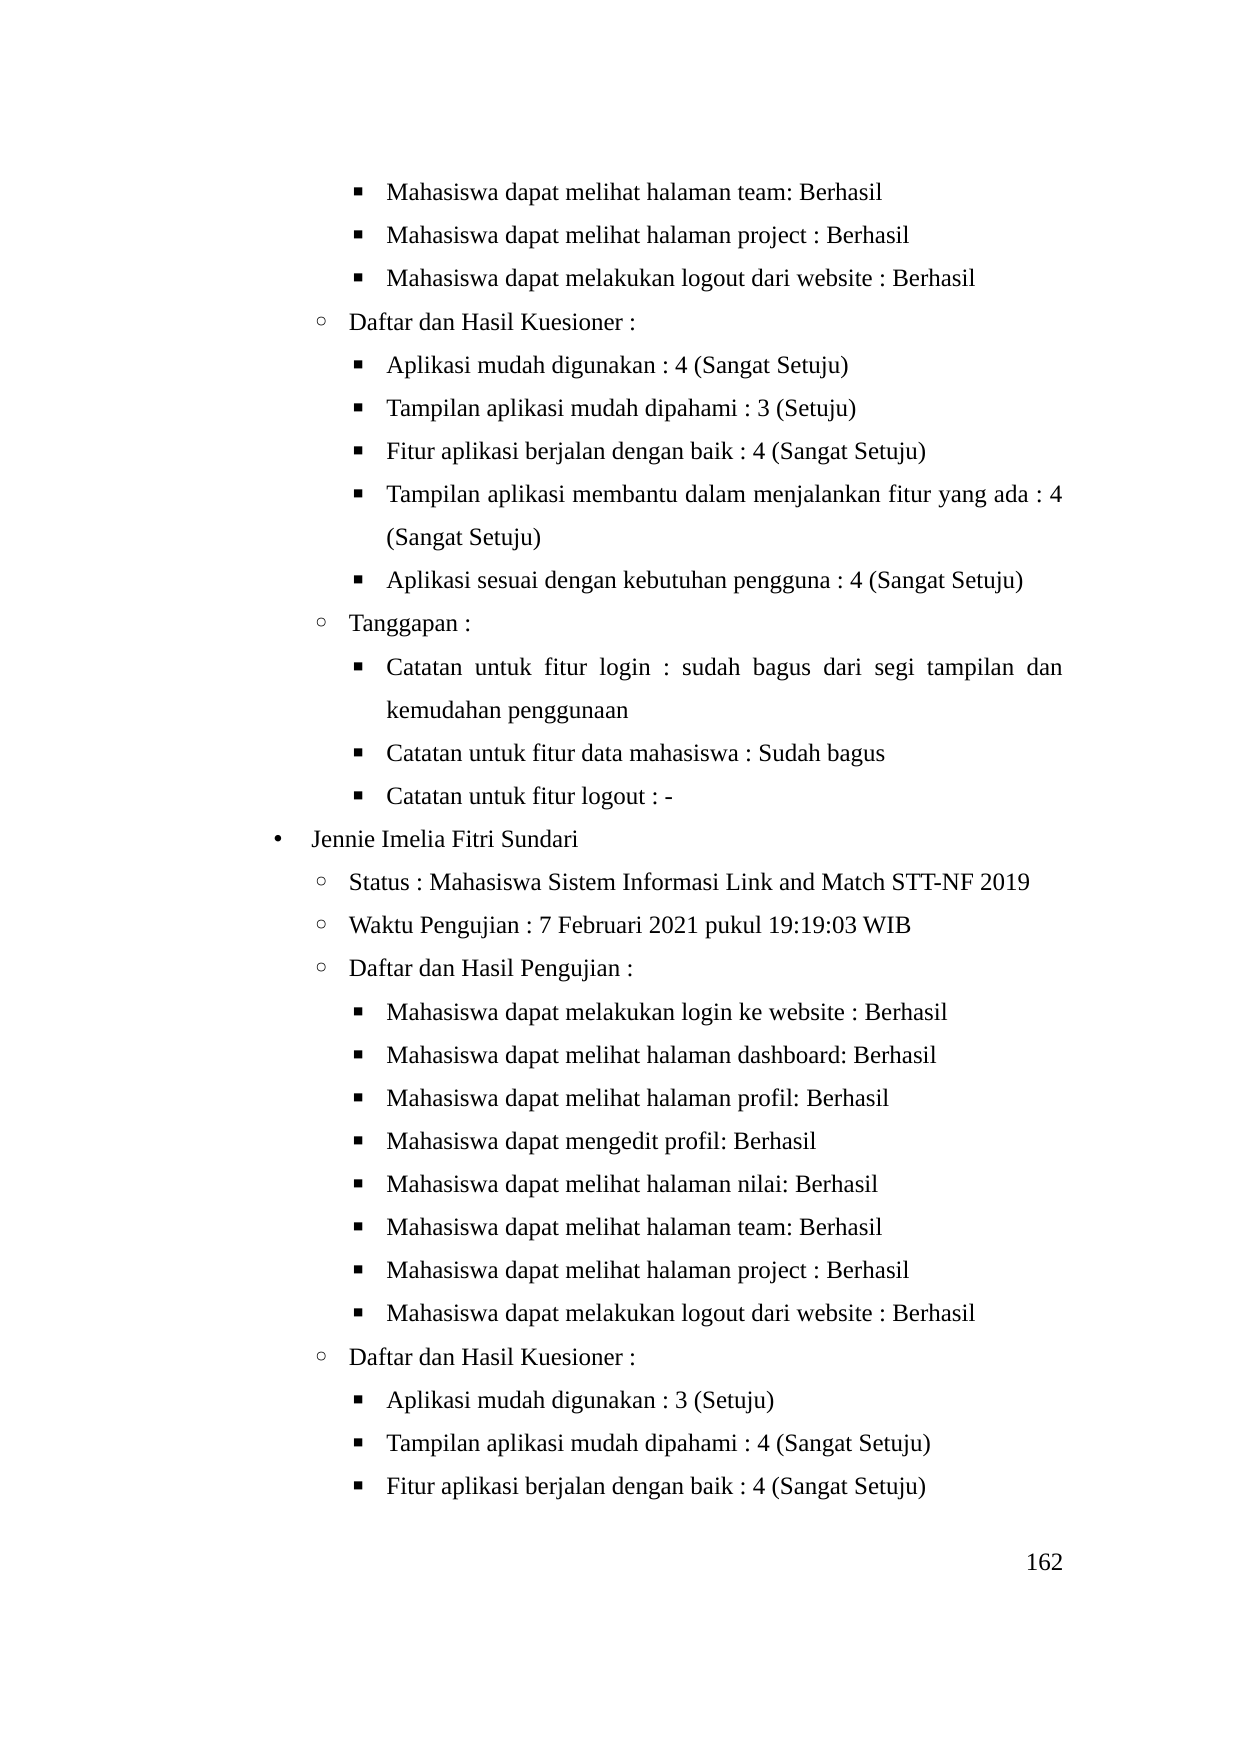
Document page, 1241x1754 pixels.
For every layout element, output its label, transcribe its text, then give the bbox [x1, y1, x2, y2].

list Status : Mahasiswa Sistem Informasi Link and Match STT-NF 2019 [311, 867, 1063, 896]
list Waktu Pengujian : 7 Februari 2021 pukul 19:19:03 WIB [311, 910, 1063, 939]
list Daftar dan Hasil Kuesioner : [311, 307, 1063, 335]
list Catatan untuk fitur login : sudah bagus dari segi tampilan dan kemudahan penggunaan [349, 652, 1063, 723]
list Mahasiswa dapat melihat halaman dashboard: Berhasil [349, 1040, 1063, 1068]
list Mahasiswa dapat melihat halaman profil: Berhasil [349, 1083, 1063, 1112]
list Catatan untuk fitur logout : - [349, 781, 1063, 810]
list Mahasiswa dapat melihat halaman team: Berhasil [349, 177, 1063, 206]
list Mahasiswa dapat melihat halaman nilai: Berhasil [349, 1169, 1063, 1198]
list Mahasiswa dapat melakukan logout dari website : Berhasil [349, 1298, 1063, 1327]
list Daftar dan Hasil Pengujian : [311, 953, 1063, 982]
list Mahasiswa dapat melakukan logout dari website : Berhasil [349, 263, 1063, 292]
list Mahasiswa dapat melihat halaman team: Berhasil [349, 1212, 1063, 1241]
list Catatan untuk fitur data mahasiswa : Sudah bagus [349, 738, 1063, 767]
list Mahasiswa dapat melihat halaman project : Berhasil [349, 1255, 1063, 1284]
list Jennie Imelia Fitri Sundari [274, 824, 1063, 853]
list Mahasiswa dapat melihat halaman project : Berhasil [349, 220, 1063, 249]
list Daftar dan Hasil Kuesioner : [311, 1342, 1063, 1370]
list Tampilan aplikasi membantu dalam menjalankan fitur yang ada : 4 (Sangat Setuju) [349, 479, 1063, 551]
list Aplikasi sesuai dengan kebutuhan pengguna : 4 (Sangat Setuju) [349, 565, 1063, 594]
list Aplikasi mudah digunakan : 3 (Setuju) [349, 1385, 1063, 1413]
list Tampilan aplikasi mudah dipahami : 3 (Setuju) [349, 393, 1063, 422]
list Mahasiswa dapat melakukan login ke website : Berhasil [349, 997, 1063, 1025]
list Tampilan aplikasi mudah dipahami : 4 (Sangat Setuju) [349, 1428, 1063, 1457]
list Mahasiswa dapat mengedit profil: Berhasil [349, 1126, 1063, 1155]
list Tanggapan : [311, 608, 1063, 637]
list Fitur aplikasi berjalan dengan baik : 4 (Sangat Setuju) [349, 436, 1063, 465]
list Aplikasi mudah digunakan : 4 (Sangat Setuju) [349, 350, 1063, 378]
list Fitur aplikasi berjalan dengan baik : 4 (Sangat Setuju) [349, 1471, 1063, 1500]
